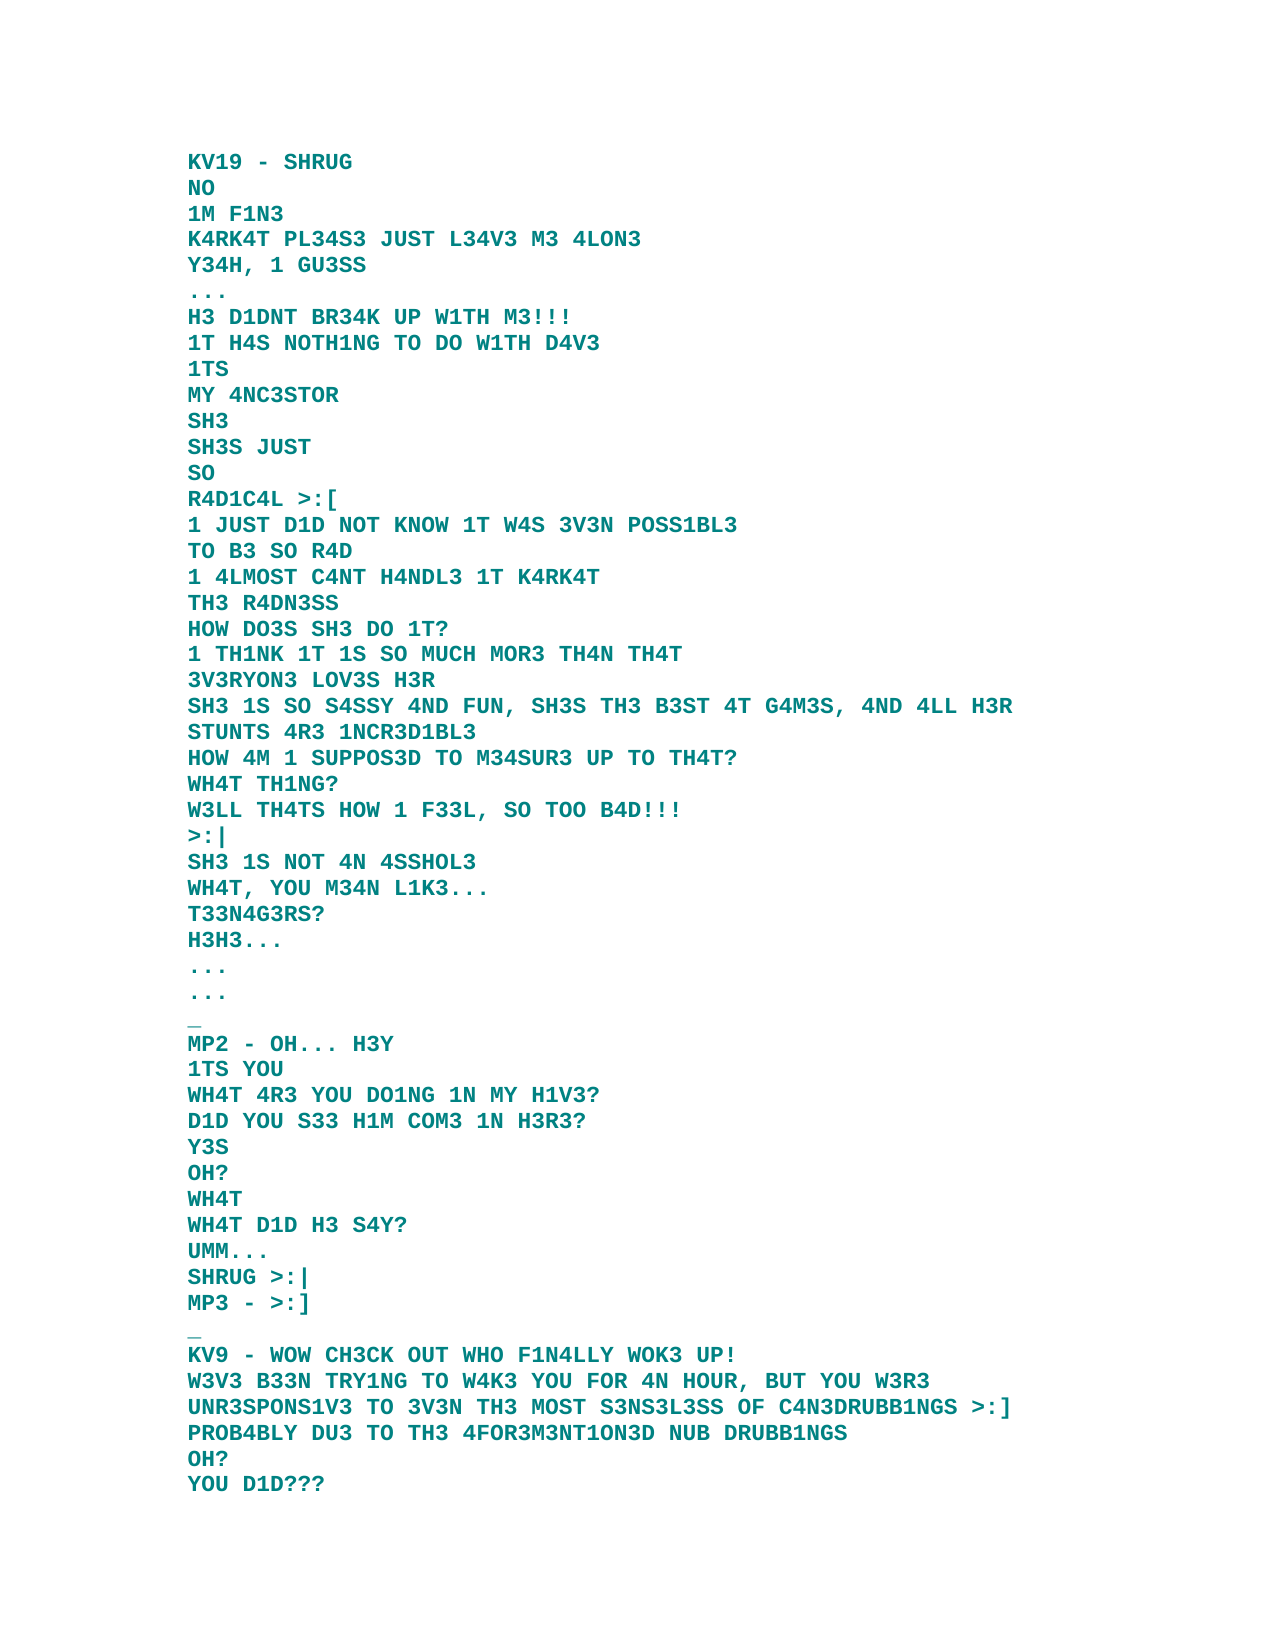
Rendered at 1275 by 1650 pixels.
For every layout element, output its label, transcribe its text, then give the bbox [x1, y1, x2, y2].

text R4D1C4L >:[ [187, 487, 1087, 513]
text TO B3 SO R4D [187, 539, 1087, 565]
text MY 4NC3STOR [187, 383, 1087, 409]
text 1 TH1NK 1T 1S SO MUCH MOR3 TH4N TH4T [187, 643, 1087, 669]
text WH4T TH1NG? [187, 772, 1087, 798]
text YOU D1D??? [187, 1473, 1087, 1499]
text SH3 [187, 409, 1087, 435]
text UMM... [187, 1239, 1087, 1265]
text 1TS YOU [187, 1058, 1087, 1084]
text 3V3RYON3 LOV3S H3R [187, 669, 1087, 695]
text SH3 1S SO S4SSY 4ND FUN, SH3S TH3 B3ST 4T G4M3S, 4ND 4LL H3R STUNTS 4R3 1NCR3D1BL3 [187, 695, 1087, 747]
text HOW 4M 1 SUPPOS3D TO M34SUR3 UP TO TH4T? [187, 747, 1087, 772]
text W3V3 B33N TRY1NG TO W4K3 YOU FOR 4N HOUR, BUT YOU W3R3 UNR3SPONS1V3 TO 3V3N TH3 MOST S3NS3L3SS OF C4N3DRUBB1NGS >:] [187, 1369, 1087, 1421]
text MP2 - OH... H3Y [187, 1032, 1087, 1058]
text KV9 - WOW CH3CK OUT WHO F1N4LLY WOK3 UP! [187, 1343, 1087, 1369]
text K4RK4T PL34S3 JUST L34V3 M3 4LON3 [187, 228, 1087, 254]
text >:| [187, 824, 1087, 850]
text H3H3... [187, 928, 1087, 954]
text ... [187, 954, 1087, 980]
text ... [187, 280, 1087, 306]
text HOW DO3S SH3 DO 1T? [187, 617, 1087, 643]
text W3LL TH4TS HOW 1 F33L, SO TOO B4D!!! [187, 798, 1087, 824]
text WH4T [187, 1187, 1087, 1213]
text WH4T 4R3 YOU DO1NG 1N MY H1V3? [187, 1084, 1087, 1110]
text WH4T, YOU M34N L1K3... [187, 876, 1087, 902]
text D1D YOU S33 H1M COM3 1N H3R3? [187, 1110, 1087, 1136]
text PROB4BLY DU3 TO TH3 4FOR3M3NT1ON3D NUB DRUBB1NGS [187, 1421, 1087, 1447]
text 1M F1N3 [187, 202, 1087, 228]
text ... [187, 980, 1087, 1006]
text MP3 - >:] [187, 1291, 1087, 1317]
text 1 4LMOST C4NT H4NDL3 1T K4RK4T [187, 565, 1087, 591]
text Y34H, 1 GU3SS [187, 254, 1087, 280]
text OH? [187, 1447, 1087, 1473]
text 1T H4S NOTH1NG TO DO W1TH D4V3 [187, 332, 1087, 357]
text OH? [187, 1162, 1087, 1187]
text TH3 R4DN3SS [187, 591, 1087, 617]
text 1TS [187, 357, 1087, 383]
text SH3S JUST [187, 435, 1087, 461]
text SH3 1S NOT 4N 4SSHOL3 [187, 850, 1087, 876]
text SHRUG >:| [187, 1265, 1087, 1291]
text KV19 - SHRUG [187, 150, 1087, 176]
text NO [187, 176, 1087, 202]
text _ [187, 1317, 1087, 1343]
text WH4T D1D H3 S4Y? [187, 1213, 1087, 1239]
text SO [187, 461, 1087, 487]
text Y3S [187, 1136, 1087, 1162]
text T33N4G3RS? [187, 902, 1087, 928]
text _ [187, 1006, 1087, 1032]
text 1 JUST D1D NOT KNOW 1T W4S 3V3N POSS1BL3 [187, 513, 1087, 539]
text H3 D1DNT BR34K UP W1TH M3!!! [187, 306, 1087, 332]
